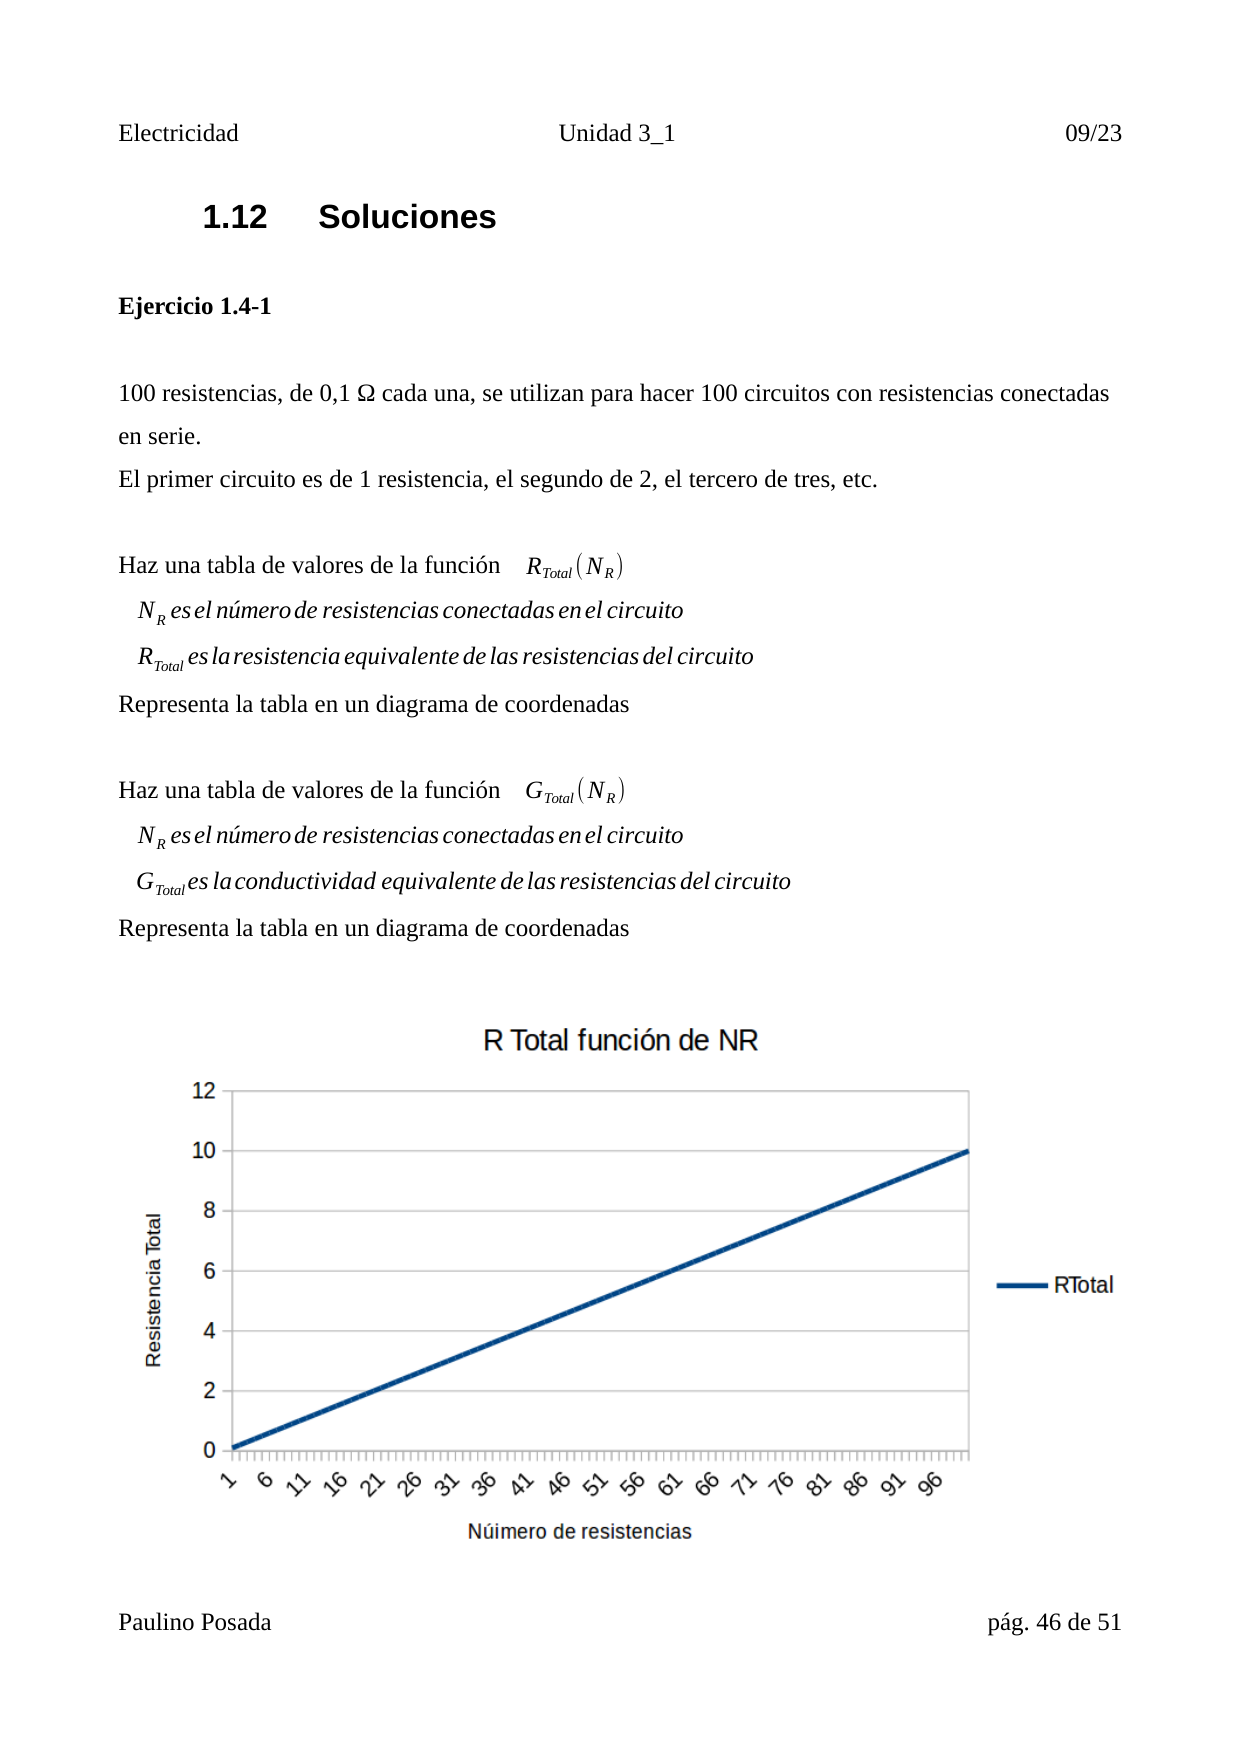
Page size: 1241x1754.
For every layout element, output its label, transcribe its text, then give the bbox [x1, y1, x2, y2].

picture [118, 999, 1123, 1561]
subtitle Soluciones [193, 197, 1122, 236]
text Ejercicio 1.4-1 [118, 291, 1122, 320]
text Representa la tabla en un diagrama de coordenadas [118, 913, 1122, 942]
text 100 resistencias, de 0,1 Ω cada una, se utilizan para hacer 100 circuitos con resistencias conectadas en serie. [118, 378, 1122, 449]
text Haz una tabla de valores de la función [118, 550, 1122, 583]
text El primer circuito es de 1 resistencia, el segundo de 2, el tercero de tres, etc. [118, 464, 1122, 493]
text Representa la tabla en un diagrama de coordenadas [118, 689, 1122, 717]
text Haz una tabla de valores de la función [118, 775, 1122, 807]
